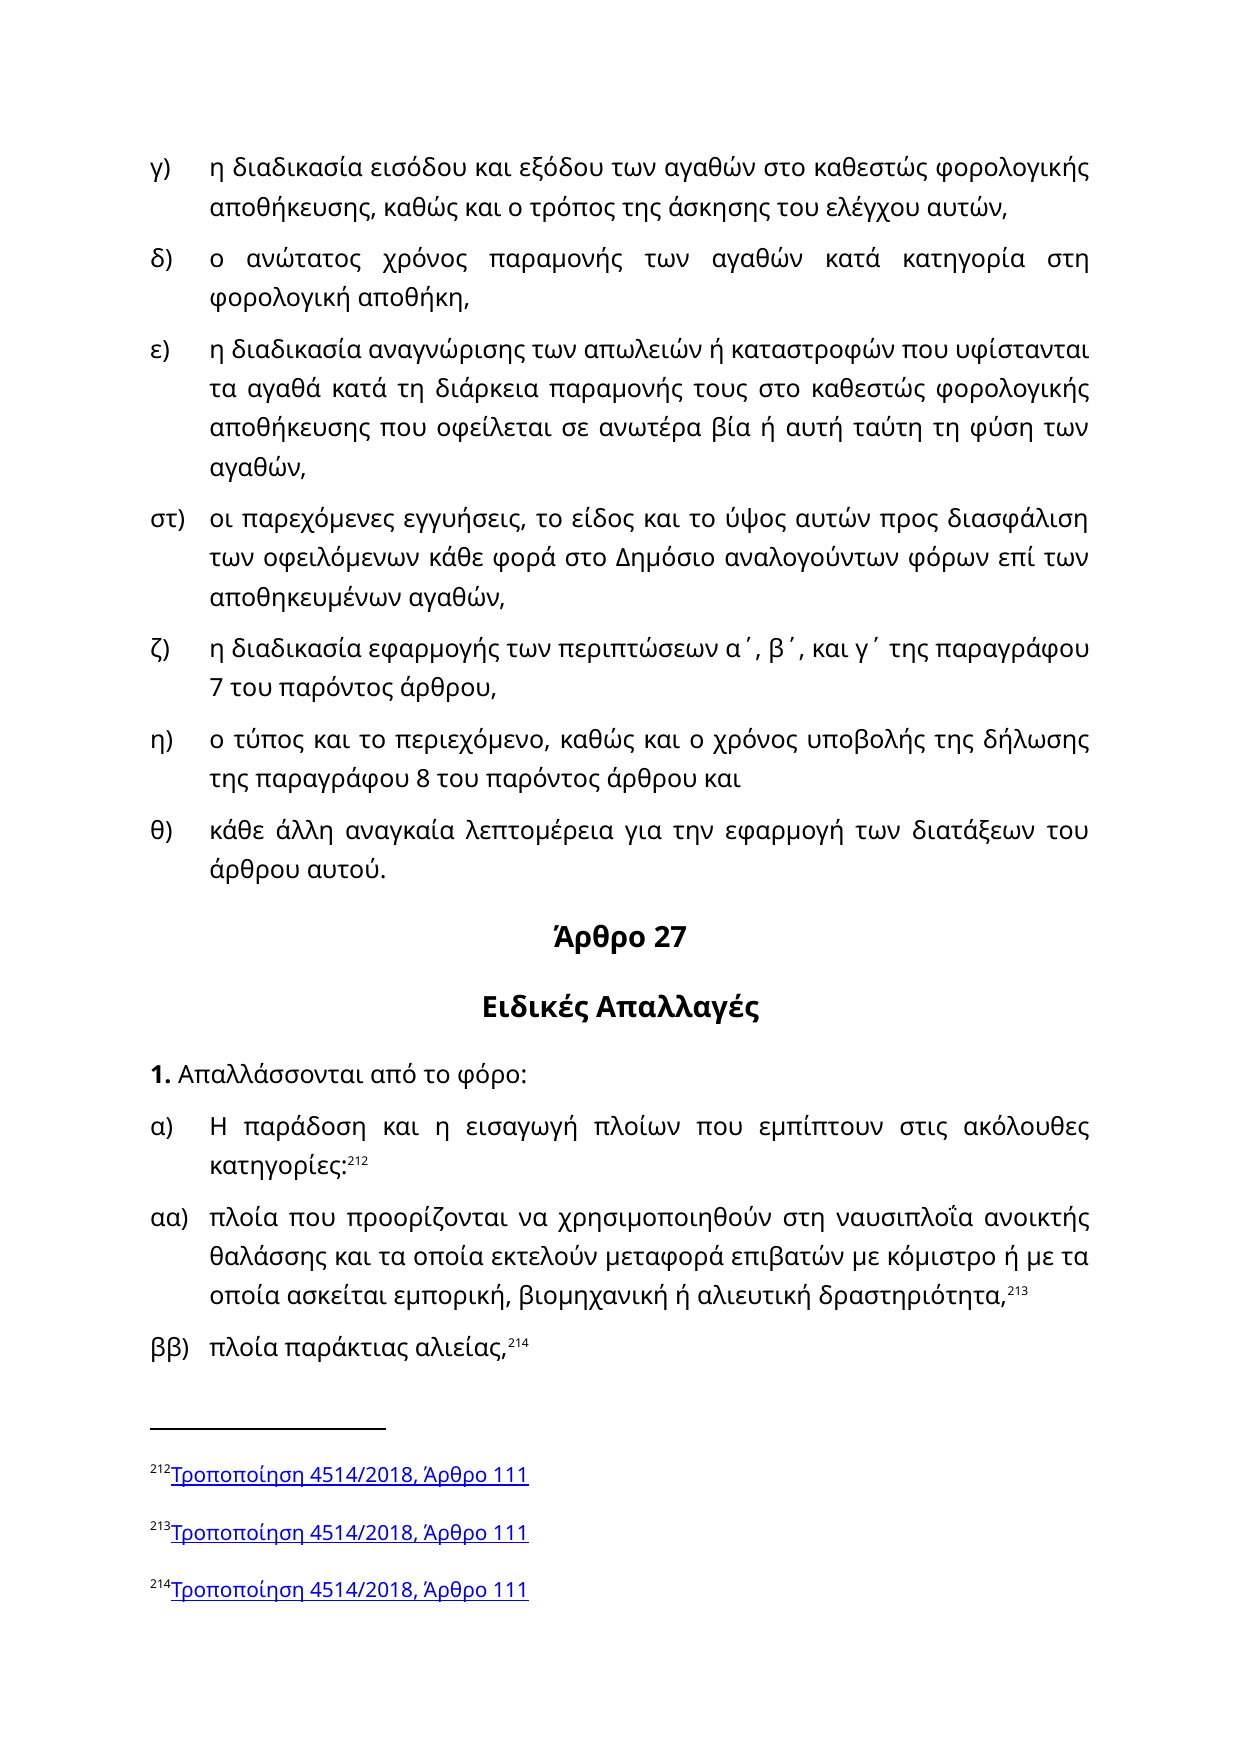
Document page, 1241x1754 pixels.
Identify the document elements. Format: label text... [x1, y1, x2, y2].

list ζ) η διαδικασία εφαρμογής των περιπτώσεων α΄, β΄, και γ΄ της παραγράφου 7 του παρόντος άρθρου, [150, 631, 1090, 704]
list ε) η διαδικασία αναγνώρισης των απωλειών ή καταστροφών που υφίστανται τα αγαθά κατά τη διάρκεια παραμονής τους στο καθεστώς φορολογικής αποθήκευσης που οφείλεται σε ανωτέρα βία ή αυτή ταύτη τη φύση των αγαθών, [150, 332, 1090, 483]
list δ) ο ανώτατος χρόνος παραμονής των αγαθών κατά κατηγορία στη φορολογική αποθήκη, [150, 241, 1090, 314]
list ββ) πλοία παράκτιας αλιείας, [150, 1329, 1090, 1364]
text 1. Απαλλάσσονται από το φόρο: [150, 1057, 1090, 1091]
subtitle Ειδικές Απαλλαγές [150, 986, 1090, 1026]
list α) H παράδοση και η εισαγωγή πλοίων που εμπίπτουν στις ακόλουθες κατηγορίες: [150, 1109, 1090, 1182]
text Τροποποίηση 4514/2018, Άρθρο 111 [150, 1460, 1090, 1489]
list θ) κάθε άλλη αναγκαία λεπτομέρεια για την εφαρμογή των διατάξεων του άρθρου αυτού. [150, 812, 1090, 886]
text Τροποποίηση 4514/2018, Άρθρο 111 [150, 1576, 1090, 1604]
text Τροποποίηση 4514/2018, Άρθρο 111 [150, 1518, 1090, 1546]
list η) ο τύπος και το περιεχόμενο, καθώς και ο χρόνος υποβολής της δήλωσης της παραγράφου 8 του παρόντος άρθρου και [150, 722, 1090, 795]
list γ) η διαδικασία εισόδου και εξόδου των αγαθών στο καθεστώς φορολογικής αποθήκευσης, καθώς και ο τρόπος της άσκησης του ελέγχου αυτών, [150, 150, 1090, 223]
list αα) πλοία που προορίζονται να χρησιμοποιηθούν στη ναυσιπλοΐα ανοικτής θαλάσσης και τα οποία εκτελούν μεταφορά επιβατών με κόμιστρο ή με τα οποία ασκείται εμπορική, βιομηχανική ή αλιευτική δραστηριότητα, [150, 1199, 1090, 1312]
subtitle Άρθρο 27 [150, 916, 1090, 956]
list στ) οι παρεχόμενες εγγυήσεις, το είδος και το ύψος αυτών προς διασφάλιση των οφειλόμενων κάθε φορά στο Δημόσιο αναλογούντων φόρων επί των αποθηκευμένων αγαθών, [150, 501, 1090, 613]
